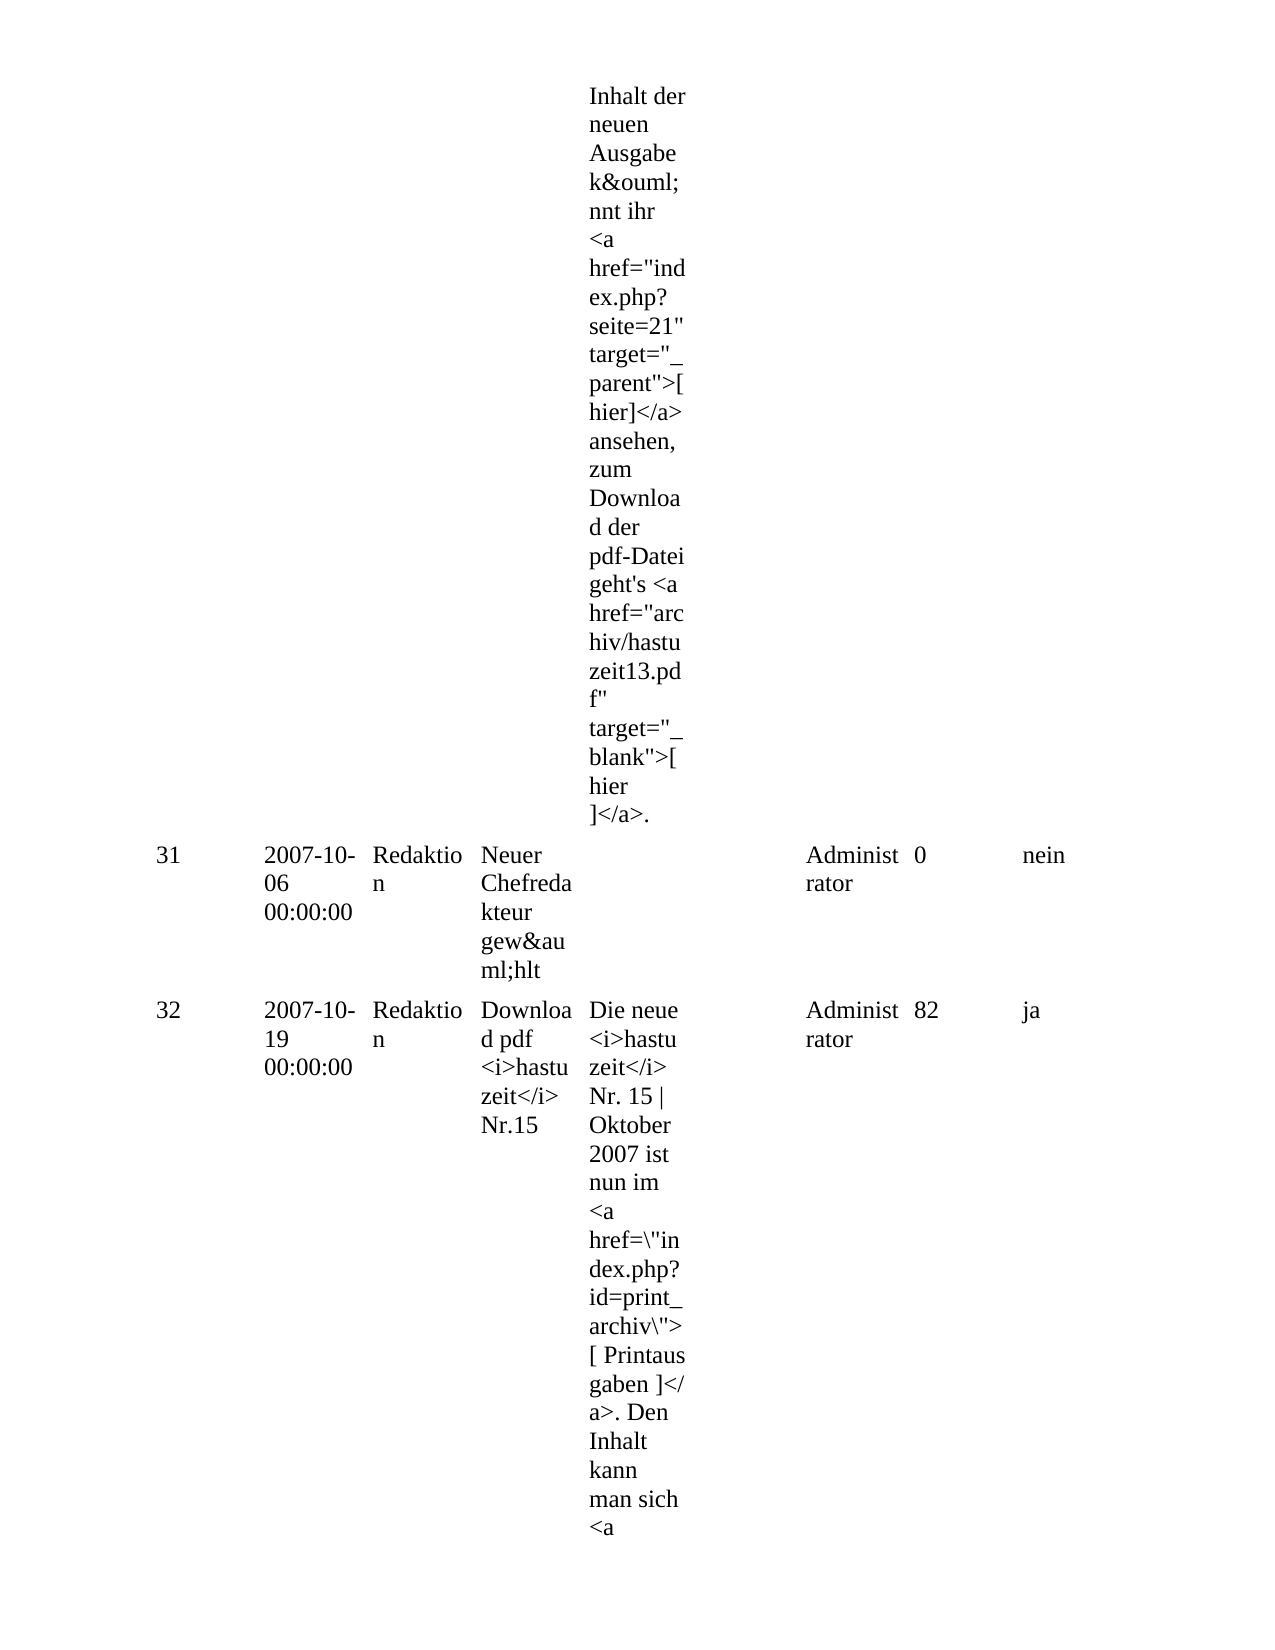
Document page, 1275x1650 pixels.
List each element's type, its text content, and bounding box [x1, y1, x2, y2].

table_cell [150, 75, 258, 834]
table_cell [800, 75, 908, 834]
table_cell 2007-10-06 00:00:00 [258, 834, 367, 989]
table_cell [908, 75, 1017, 834]
table_cell Download pdf <i>hastuzeit</i> Nr.15 [475, 989, 583, 1547]
table_cell [692, 75, 800, 834]
table_cell ja [1017, 989, 1125, 1547]
table_cell [1017, 75, 1125, 834]
table_cell Neuer Chefredakteur gew&auml;hlt [475, 834, 583, 989]
table_cell [692, 989, 800, 1547]
table_cell Administrator [800, 989, 908, 1547]
table_cell nein [1017, 834, 1125, 989]
table_cell 0 [908, 834, 1017, 989]
table_cell 31 [150, 834, 258, 989]
table_cell 2007-10-19 00:00:00 [258, 989, 367, 1547]
table_cell [475, 75, 583, 834]
table_cell Redaktion [367, 989, 475, 1547]
table_cell Inhalt der neuen Ausgabe k&ouml;nnt ihr <a href="index.php?seite=21" target="_parent">[hier]</a> ansehen, zum Download der pdf-Datei geht's <a href="archiv/hastuzeit13.pdf" target="_blank">[ hier ]</a>. [583, 75, 692, 834]
table_cell [367, 75, 475, 834]
table_cell 82 [908, 989, 1017, 1547]
table_cell Administrator [800, 834, 908, 989]
table_cell [583, 834, 692, 989]
table_cell 32 [150, 989, 258, 1547]
table_cell [692, 834, 800, 989]
table_cell Die neue <i>hastuzeit</i> Nr. 15 | Oktober 2007 ist nun im <a href=\"index.php?id=print_archiv\">[ Printausgaben ]</a>. Den Inhalt kann man sich <a [583, 989, 692, 1547]
table_cell Redaktion [367, 834, 475, 989]
table_cell [258, 75, 367, 834]
